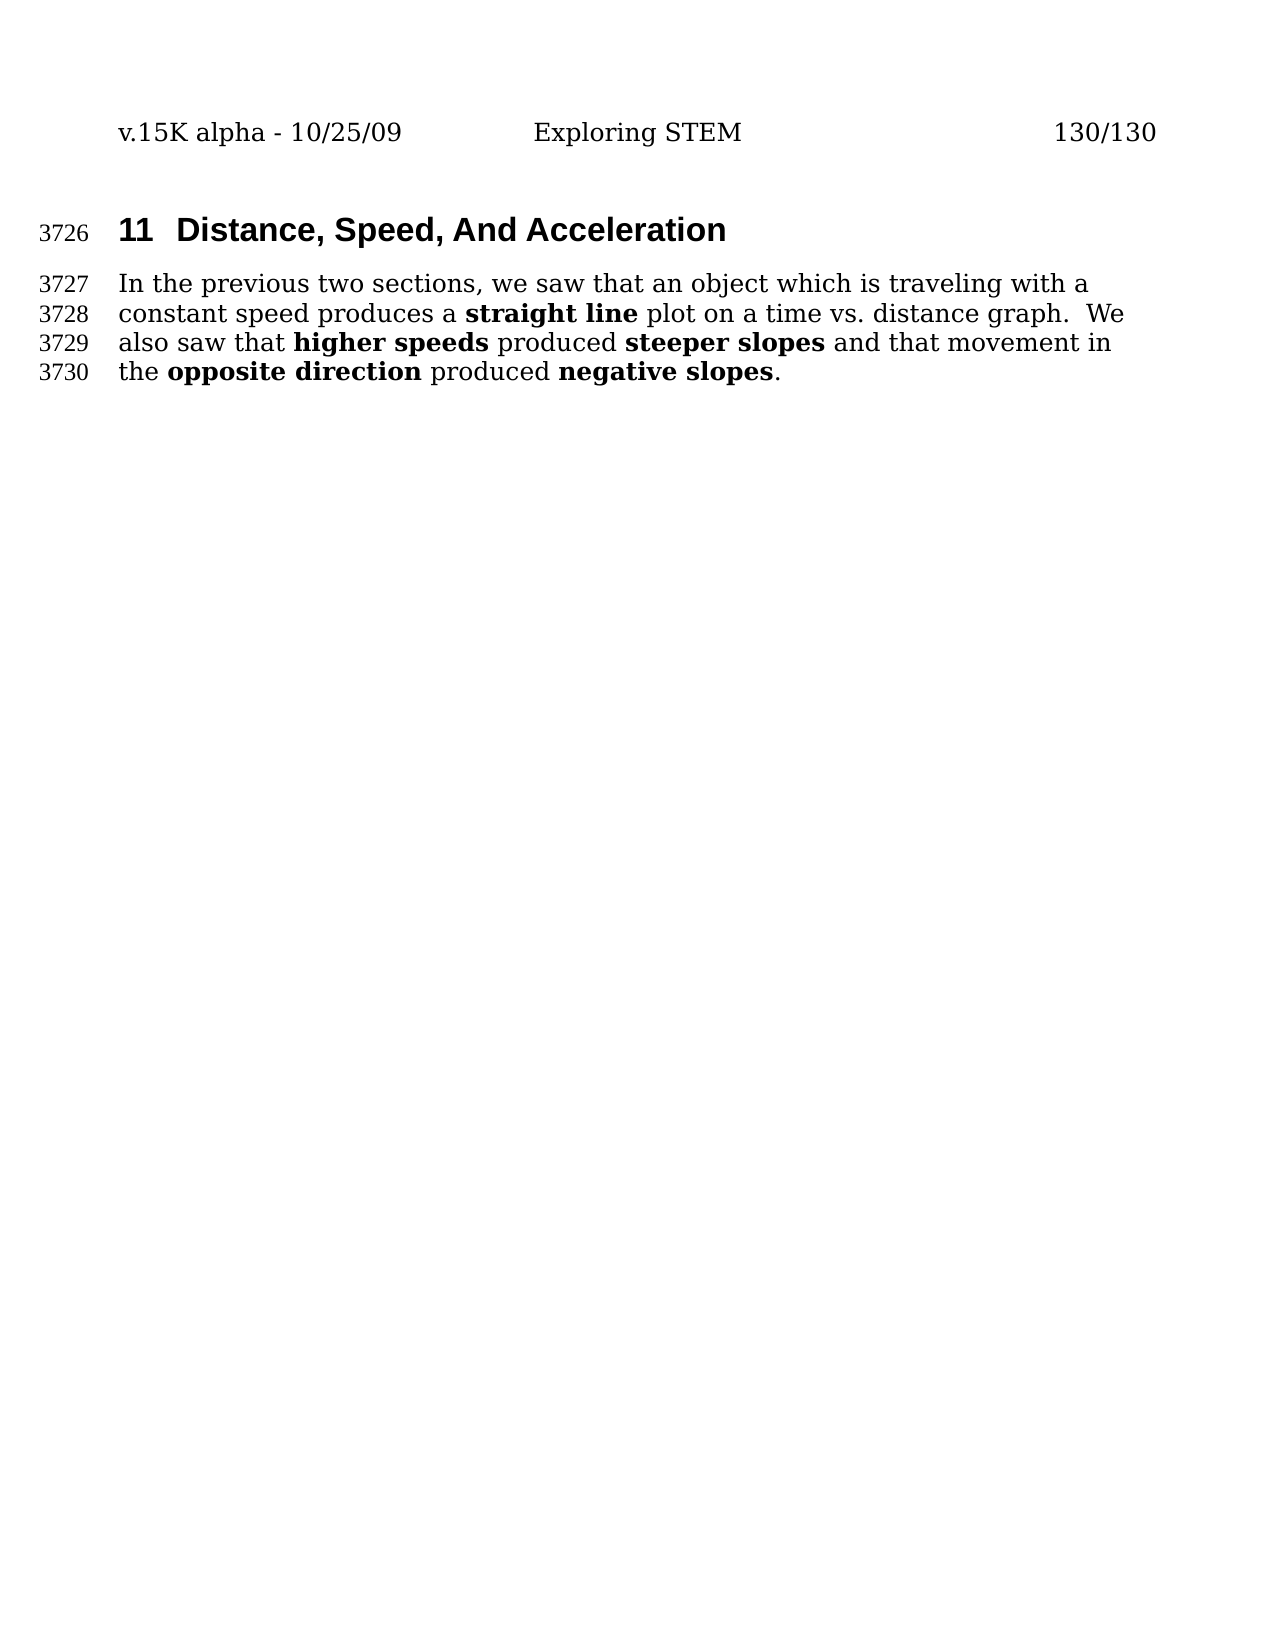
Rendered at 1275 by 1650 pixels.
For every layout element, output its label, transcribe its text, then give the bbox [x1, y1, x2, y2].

text In the previous two sections, we saw that an object which is traveling with a constant speed produces a straight line plot on a time vs. distance graph. We also saw that higher speeds produced steeper slopes and that movement in the opposite direction produced negative slopes. [118, 269, 1157, 387]
subtitle Distance, Speed, And Acceleration [118, 210, 1157, 248]
